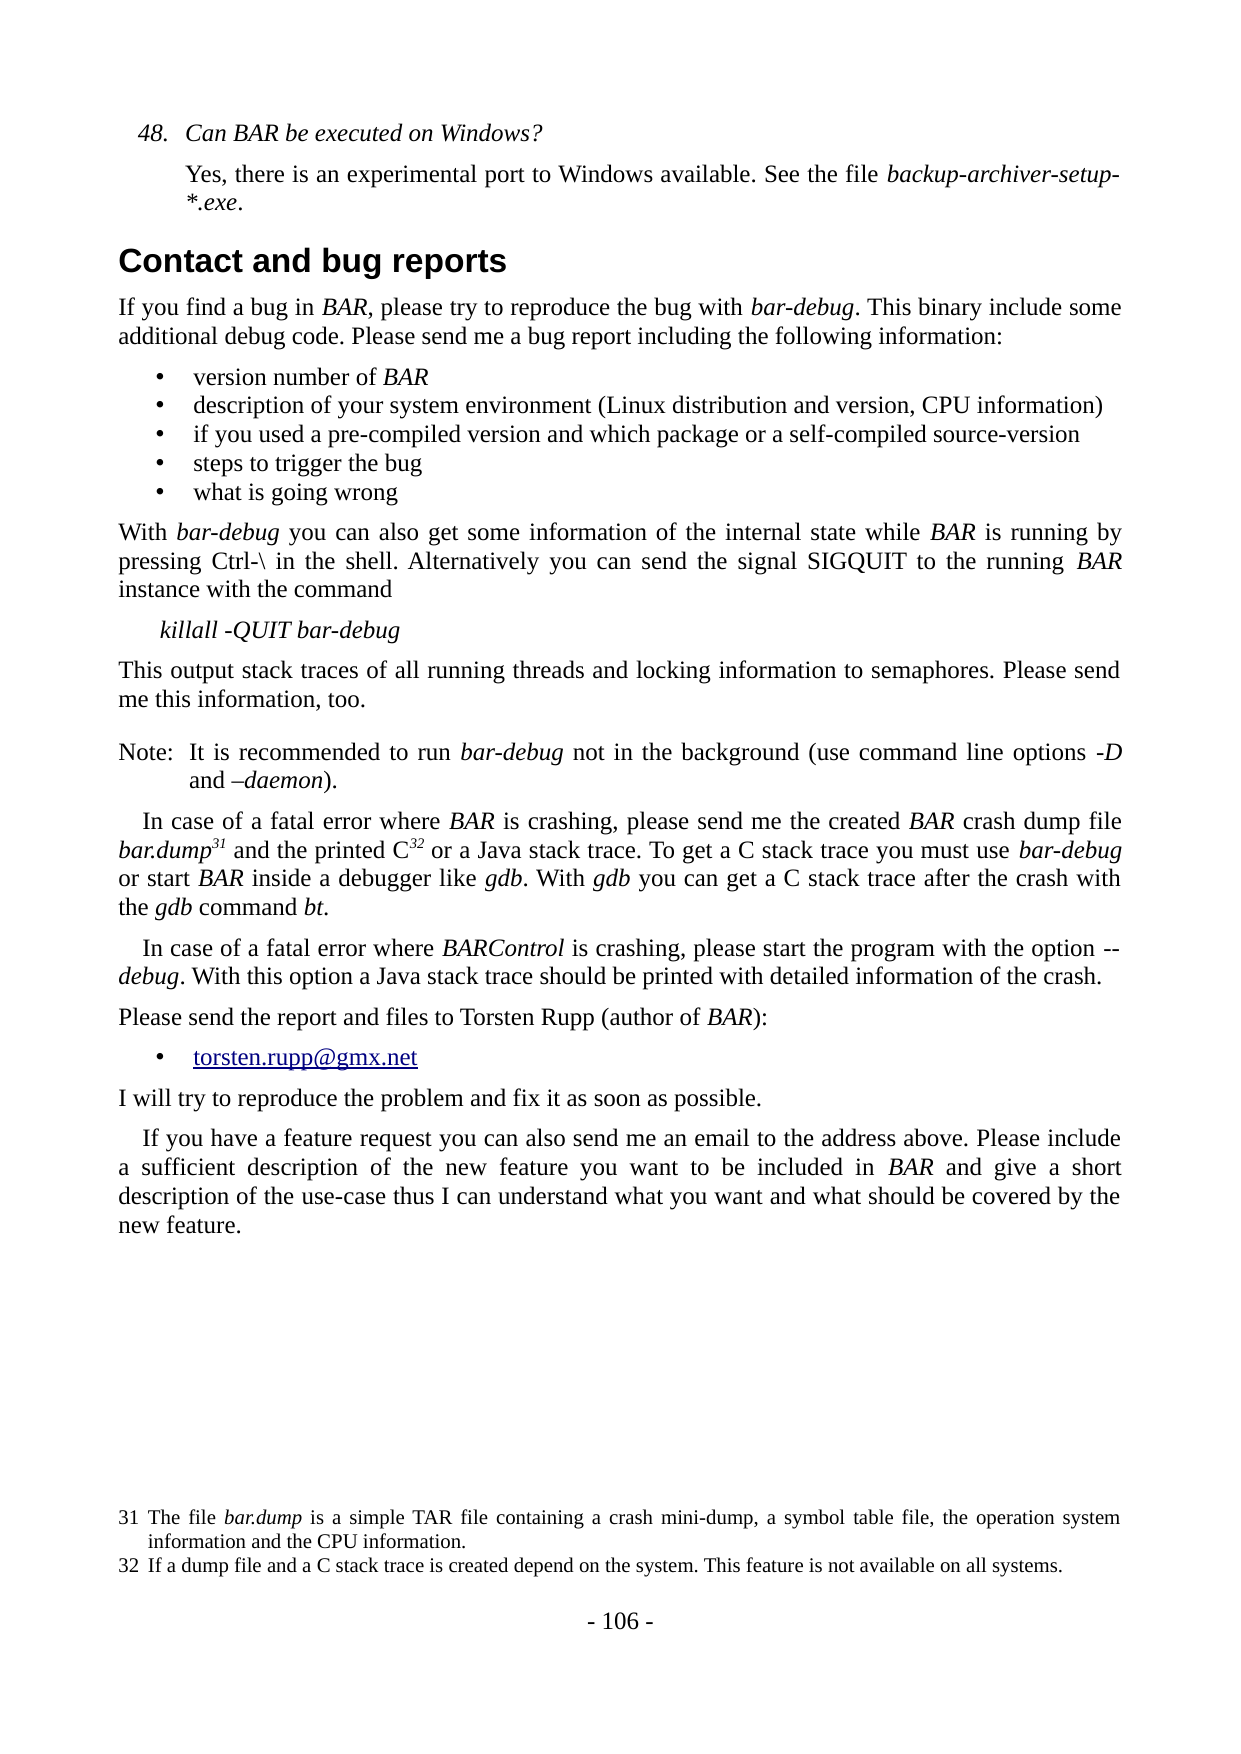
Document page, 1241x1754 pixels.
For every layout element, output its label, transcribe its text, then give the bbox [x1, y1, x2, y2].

text With bar-debug you can also get some information of the internal state while BAR is running by pressing Ctrl-\ in the shell. Alternatively you can send the signal SIGQUIT to the running BAR instance with the command [118, 517, 1122, 603]
text In case of a fatal error where BARControl is crashing, please start the program with the option --debug. With this option a Java stack trace should be printed with detailed information of the crash. [118, 933, 1122, 990]
text Note: It is recommended to run bar-debug not in the background (use command line options -D and –daemon). [118, 737, 1122, 794]
text killall -QUIT bar-debug [159, 615, 1122, 644]
text This output stack traces of all running threads and locking information to semaphores. Please send me this information, too. [118, 656, 1122, 713]
list torsten.rupp@gmx.net [156, 1042, 1122, 1071]
text If a dump file and a C stack trace is created depend on the system. This feature is not available on all systems. [118, 1553, 1122, 1577]
list Can BAR be executed on Windows? [138, 118, 1122, 147]
list steps to trigger the bug [156, 448, 1122, 477]
text In case of a fatal error where BAR is crashing, please send me the created BAR crash dump file bar.dump and the printed C or a Java stack trace. To get a C stack trace you must use bar-debug or start BAR inside a debugger like gdb. With gdb you can get a C stack trace after the crash with the gdb command bt. [118, 806, 1122, 921]
text Please send the report and files to Torsten Rupp (author of BAR): [118, 1002, 1122, 1031]
text Yes, there is an experimental port to Windows available. See the file backup-archiver-setup-*.exe. [185, 159, 1122, 216]
list description of your system environment (Linux distribution and version, CPU information) [156, 390, 1122, 419]
text The file bar.dump is a simple TAR file containing a crash mini-dump, a symbol table file, the operation system information and the CPU information. [118, 1505, 1122, 1553]
list what is going wrong [156, 477, 1122, 505]
text If you have a feature request you can also send me an email to the address above. Please include a sufficient description of the new feature you want to be included in BAR and give a short description of the use-case thus I can understand what you want and what should be covered by the new feature. [118, 1123, 1122, 1238]
subtitle Contact and bug reports [118, 241, 1122, 280]
list version number of BAR [156, 362, 1122, 390]
text I will try to reproduce the problem and fix it as soon as possible. [118, 1083, 1122, 1112]
list if you used a pre-compiled version and which package or a self-compiled source-version [156, 419, 1122, 448]
text If you find a bug in BAR, please try to reproduce the bug with bar-debug. This binary include some additional debug code. Please send me a bug report including the following information: [118, 292, 1122, 350]
